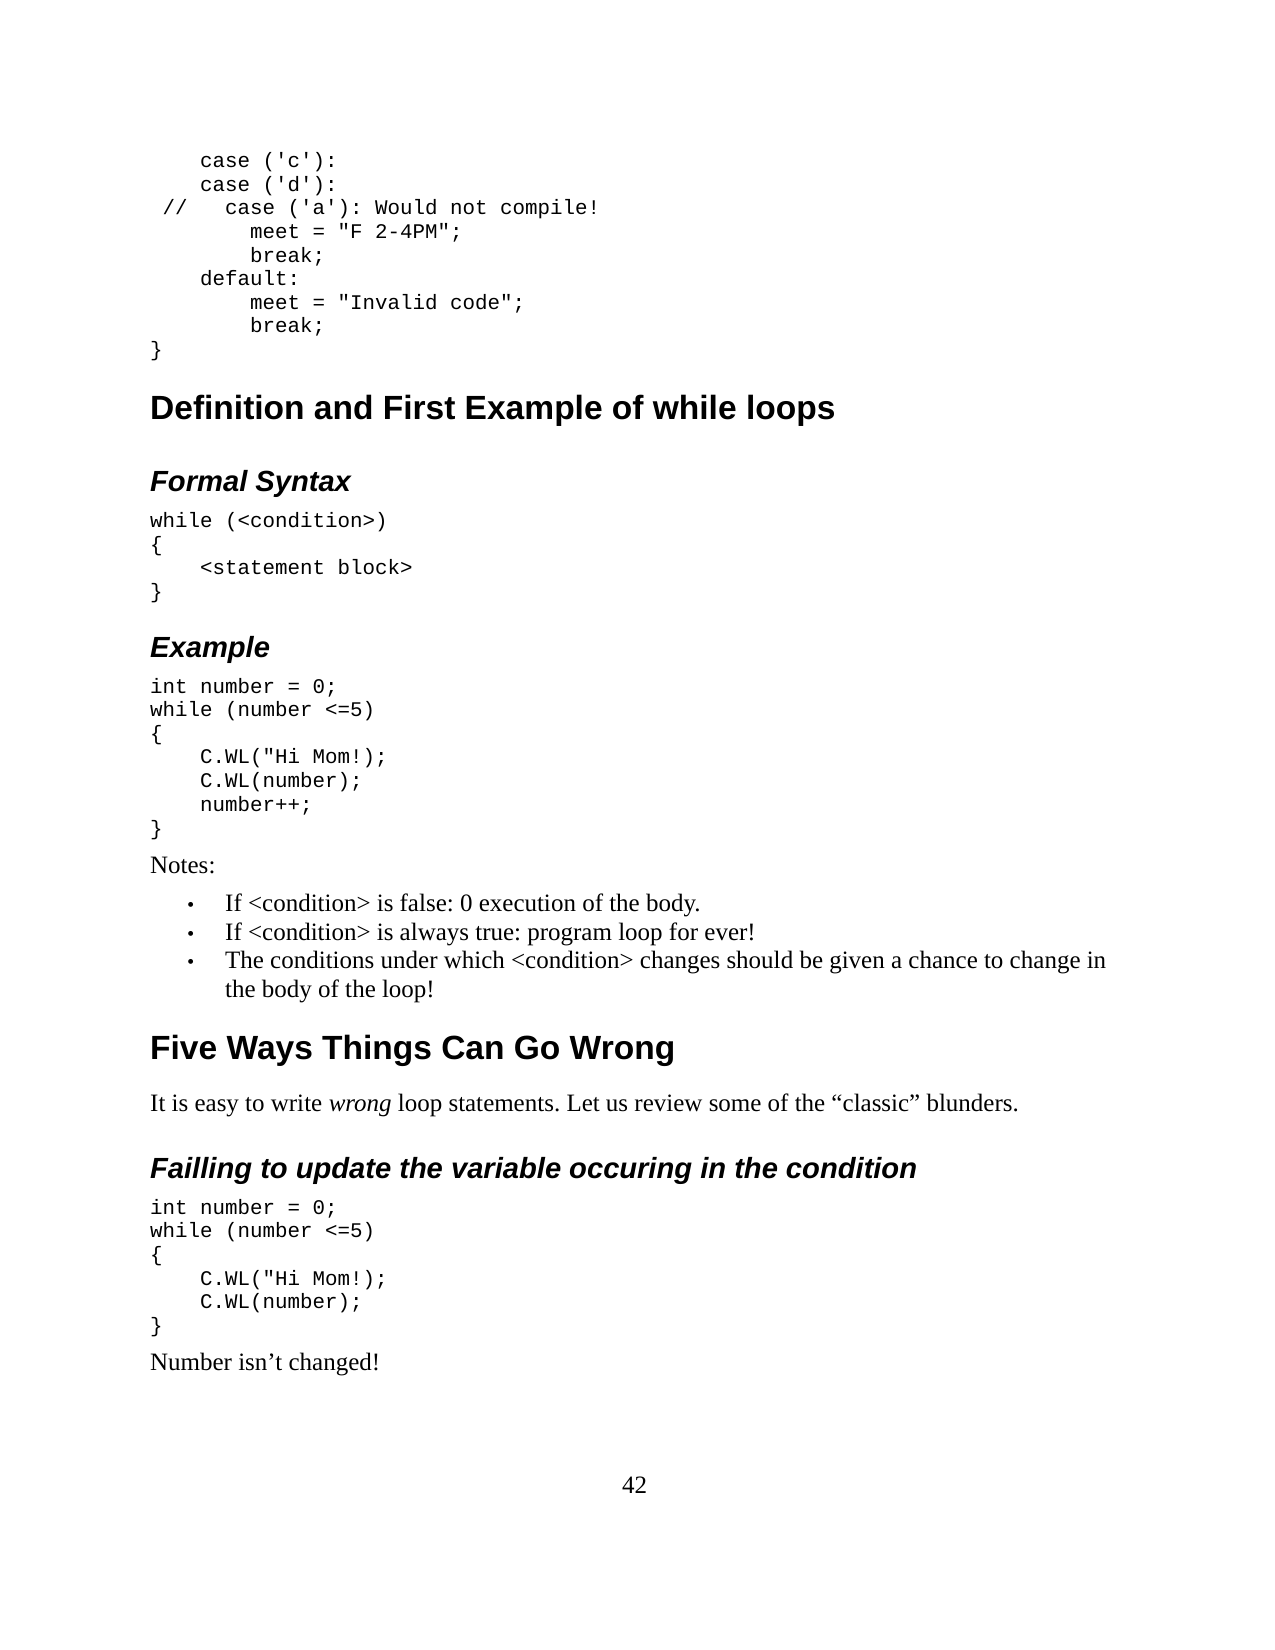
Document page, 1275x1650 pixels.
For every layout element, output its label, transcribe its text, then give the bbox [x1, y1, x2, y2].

text meet = "Invalid code"; [150, 292, 1125, 316]
text <statement block> [150, 557, 1125, 581]
subtitle Formal Syntax [150, 464, 1125, 497]
text Number isn’t changed! [150, 1347, 1125, 1376]
list If <condition> is false: 0 execution of the body. [187, 888, 1125, 917]
text C.WL("Hi Mom!); [150, 747, 1125, 770]
list If <condition> is always true: program loop for ever! [187, 917, 1125, 945]
text C.WL("Hi Mom!); [150, 1268, 1125, 1291]
text case ('c'): [150, 150, 1125, 174]
text } [150, 1315, 1125, 1338]
subtitle Five Ways Things Can Go Wrong [150, 1028, 1125, 1066]
text // case ('a'): Would not compile! [150, 197, 1125, 221]
subtitle Definition and First Example of while loops [150, 388, 1125, 426]
text int number = 0; [150, 676, 1125, 699]
text while (<condition>) [150, 510, 1125, 534]
text case ('d'): [150, 174, 1125, 197]
text while (number <=5) [150, 699, 1125, 723]
text number++; [150, 794, 1125, 817]
list The conditions under which <condition> changes should be given a chance to change in the body of the loop! [187, 945, 1125, 1003]
text } [150, 339, 1125, 363]
text Notes: [150, 850, 1125, 879]
text default: [150, 268, 1125, 292]
text { [150, 534, 1125, 557]
text int number = 0; [150, 1197, 1125, 1220]
text break; [150, 316, 1125, 339]
text break; [150, 244, 1125, 268]
text while (number <=5) [150, 1220, 1125, 1244]
text } [150, 817, 1125, 841]
text C.WL(number); [150, 1291, 1125, 1315]
subtitle Example [150, 629, 1125, 663]
text } [150, 581, 1125, 604]
text It is easy to write wrong loop statements. Let us review some of the “classic” blunders. [150, 1088, 1125, 1117]
text C.WL(number); [150, 770, 1125, 794]
text { [150, 1244, 1125, 1268]
subtitle Failling to update the variable occuring in the condition [150, 1151, 1125, 1184]
text meet = "F 2-4PM"; [150, 221, 1125, 244]
text { [150, 723, 1125, 747]
